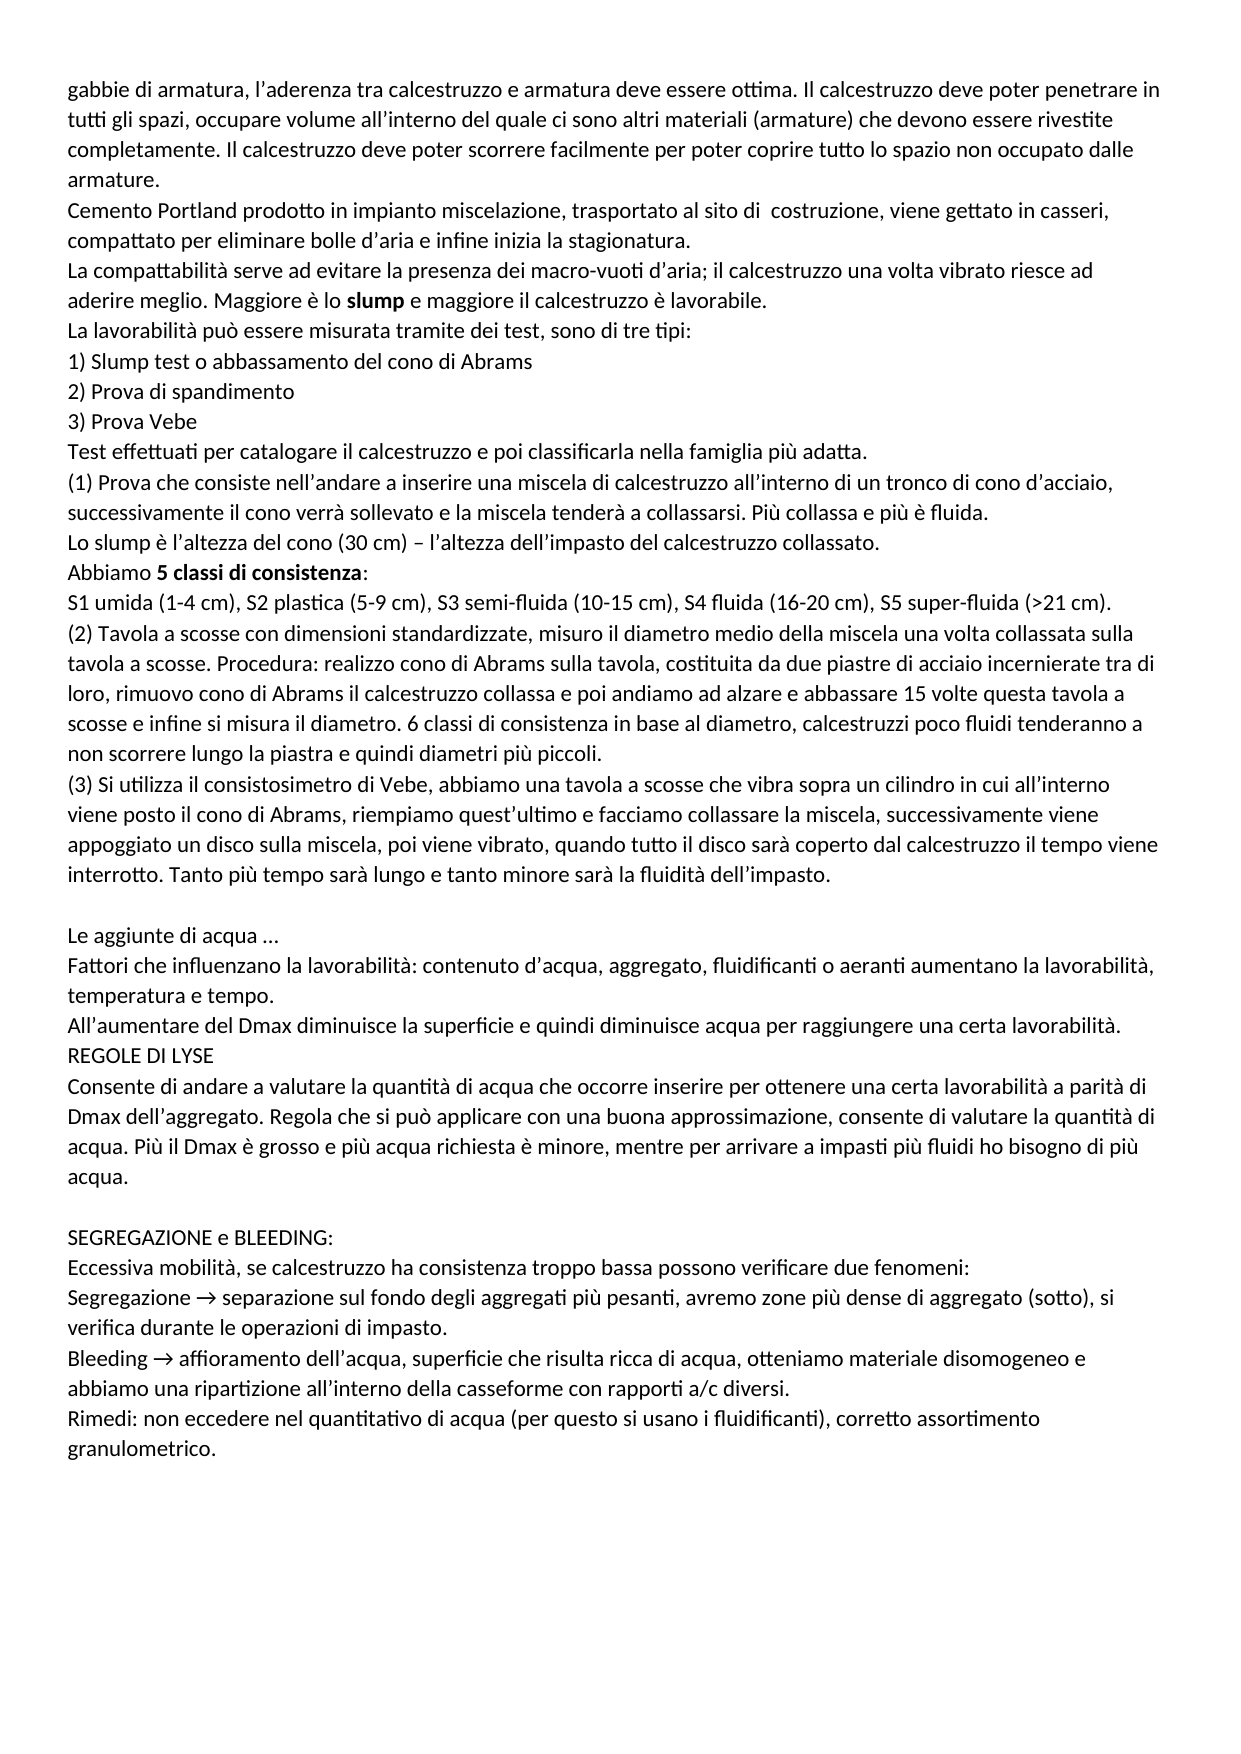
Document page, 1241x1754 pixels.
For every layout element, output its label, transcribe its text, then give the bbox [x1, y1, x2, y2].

text gabbie di armatura, l’aderenza tra calcestruzzo e armatura deve essere ottima. Il calcestruzzo deve poter penetrare in tutti gli spazi, occupare volume all’interno del quale ci sono altri materiali (armature) che devono essere rivestite completamente. Il calcestruzzo deve poter scorrere facilmente per poter coprire tutto lo spazio non occupato dalle armature. Cemento Portland prodotto in impianto miscelazione, trasportato al sito di costruzione, viene gettato in casseri, compattato per eliminare bolle d’aria e infine inizia la stagionatura. La compattabilità serve ad evitare la presenza dei macro-vuoti d’aria; il calcestruzzo una volta vibrato riesce ad aderire meglio. Maggiore è lo slump e maggiore il calcestruzzo è lavorabile. La lavorabilità può essere misurata tramite dei test, sono di tre tipi: 1) Slump test o abbassamento del cono di Abrams 2) Prova di spandimento 3) Prova Vebe Test effettuati per catalogare il calcestruzzo e poi classificarla nella famiglia più adatta. (1) Prova che consiste nell’andare a inserire una miscela di calcestruzzo all’interno di un tronco di cono d’acciaio, successivamente il cono verrà sollevato e la miscela tenderà a collassarsi. Più collassa e più è fluida. Lo slump è l’altezza del cono (30 cm) – l’altezza dell’impasto del calcestruzzo collassato. Abbiamo 5 classi di consistenza: S1 umida (1-4 cm), S2 plastica (5-9 cm), S3 semi-fluida (10-15 cm), S4 fluida (16-20 cm), S5 super-fluida (>21 cm). (2) Tavola a scosse con dimensioni standardizzate, misuro il diametro medio della miscela una volta collassata sulla tavola a scosse. Procedura: realizzo cono di Abrams sulla tavola, costituita da due piastre di acciaio incernierate tra di loro, rimuovo cono di Abrams il calcestruzzo collassa e poi andiamo ad alzare e abbassare 15 volte questa tavola a scosse e infine si misura il diametro. 6 classi di consistenza in base al diametro, calcestruzzi poco fluidi tenderanno a non scorrere lungo la piastra e quindi diametri più piccoli. (3) Si utilizza il consistosimetro di Vebe, abbiamo una tavola a scosse che vibra sopra un cilindro in cui all’interno viene posto il cono di Abrams, riempiamo quest’ultimo e facciamo collassare la miscela, successivamente viene appoggiato un disco sulla miscela, poi viene vibrato, quando tutto il disco sarà coperto dal calcestruzzo il tempo viene interrotto. Tanto più tempo sarà lungo e tanto minore sarà la fluidità dell’impasto. Le aggiunte di acqua … Fattori che influenzano la lavorabilità: contenuto d’acqua, aggregato, fluidificanti o aeranti aumentano la lavorabilità, temperatura e tempo. All’aumentare del Dmax diminuisce la superficie e quindi diminuisce acqua per raggiungere una certa lavorabilità. REGOLE DI LYSE Consente di andare a valutare la quantità di acqua che occorre inserire per ottenere una certa lavorabilità a parità di Dmax dell’aggregato. Regola che si può applicare con una buona approssimazione, consente di valutare la quantità di acqua. Più il Dmax è grosso e più acqua richiesta è minore, mentre per arrivare a impasti più fluidi ho bisogno di più acqua. SEGREGAZIONE e BLEEDING: Eccessiva mobilità, se calcestruzzo ha consistenza troppo bassa possono verificare due fenomeni: Segregazione → separazione sul fondo degli aggregati più pesanti, avremo zone più dense di aggregato (sotto), si verifica durante le operazioni di impasto. Bleeding → affioramento dell’acqua, superficie che risulta ricca di acqua, otteniamo materiale disomogeneo e abbiamo una ripartizione all’interno della casseforme con rapporti a/c diversi. Rimedi: non eccedere nel quantitativo di acqua (per questo si usano i fluidificanti), corretto assortimento granulometrico. [67, 75, 1165, 1462]
